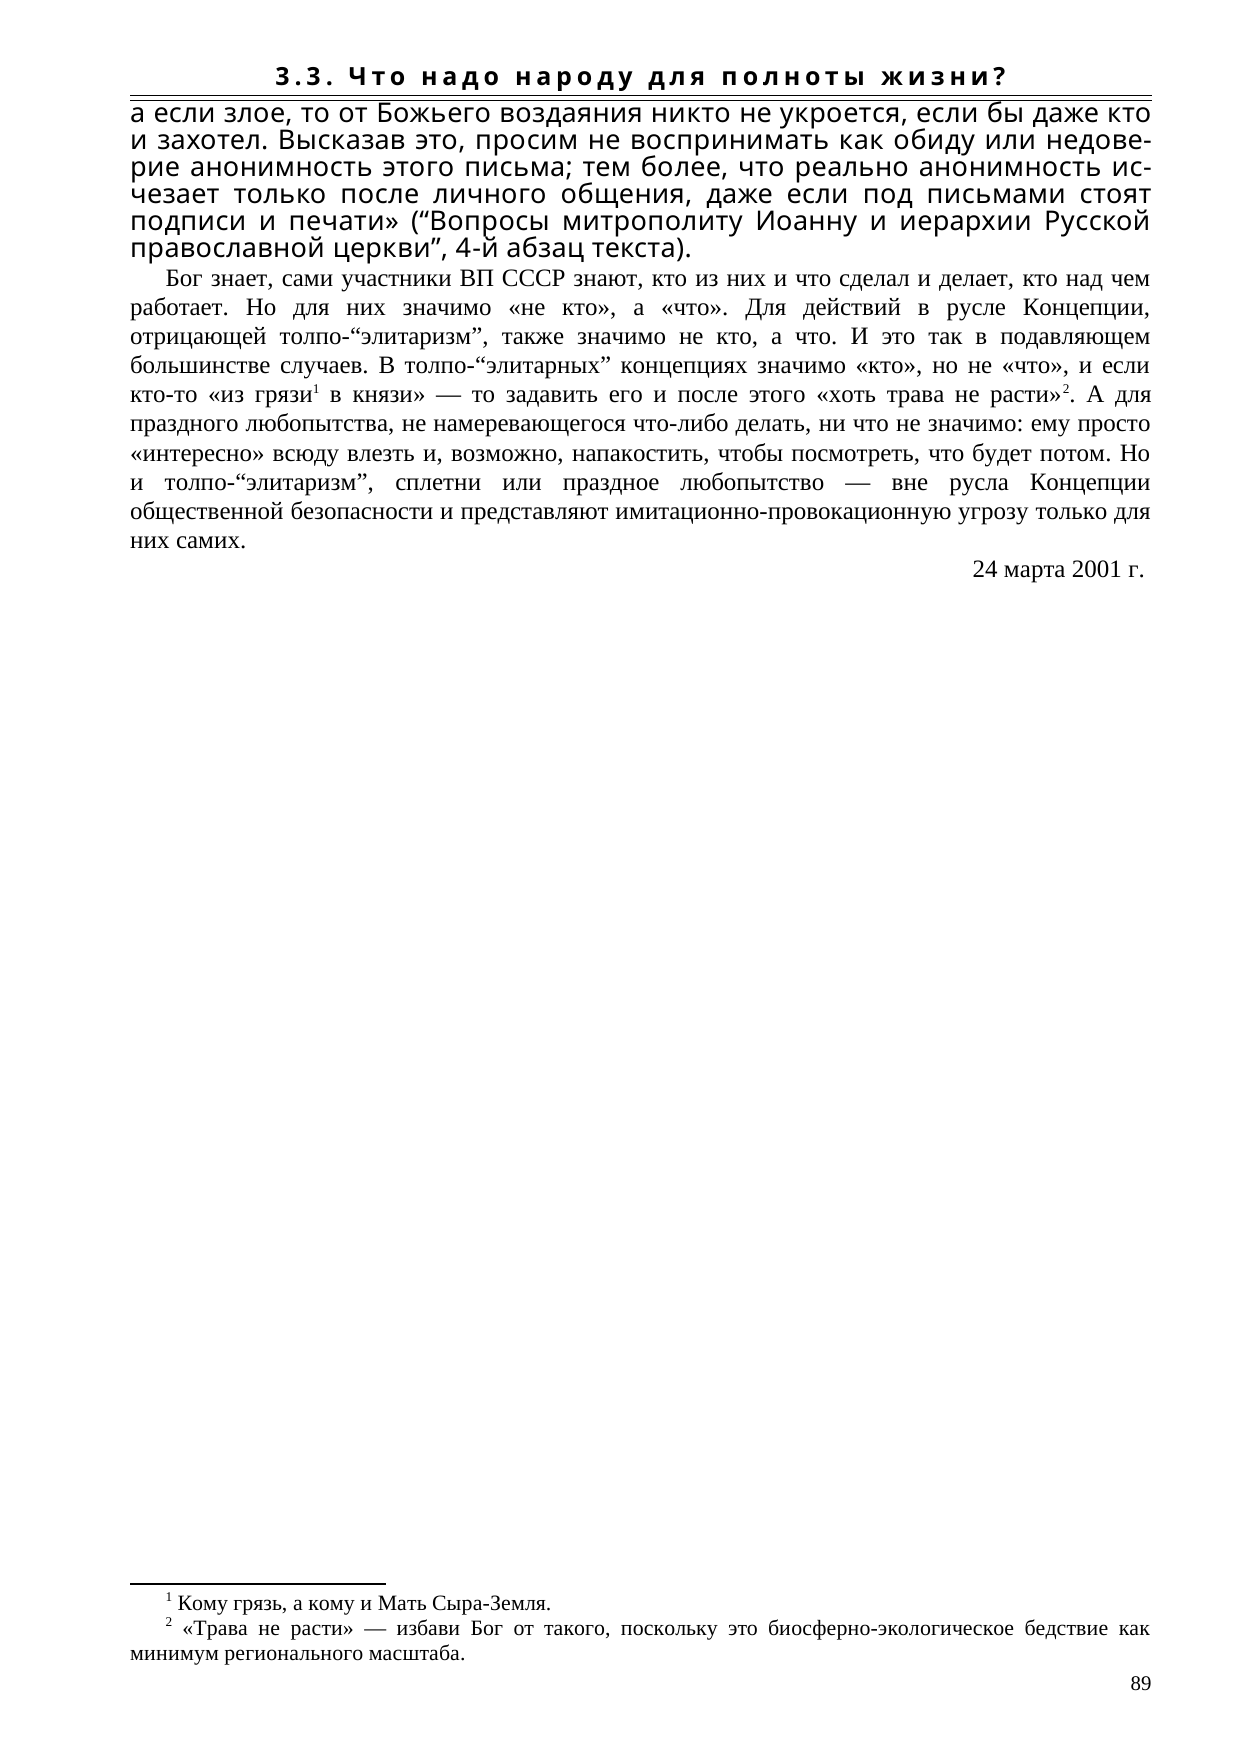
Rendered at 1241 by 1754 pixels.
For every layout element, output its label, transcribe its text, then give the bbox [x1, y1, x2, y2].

text «Трава не расти» — избави Бог от такого, поскольку это биосферно-экологическое бедствие как минимум регионального масштаба. [130, 1615, 1152, 1665]
text Бог знает, сами участники ВП СССР знают, кто из них и что сделал и делает, кто над чем работает. Но для них значимо «не кто», а «что». Для действий в русле Концепции, отрицающей толпо-“элитаризм”, также значимо не кто, а что. И это так в подавляющем большинстве случаев. В толпо-“элитарных” концепциях значимо «кто», но не «что», и если кто-то «из грязи в князи» — то задавить его и после этого «хоть трава не расти». А для праздного любопытства, не намеревающегося что-либо делать, ни что не значимо: ему просто «интересно» всюду влезть и, возможно, напакостить, чтобы посмотреть, что будет потом. Но и толпо-“элитаризм”, сплетни или праздное любопытство — вне русла Концепции общественной безопасности и представляют имитационно-провокационную угрозу только для них самих. [130, 263, 1152, 554]
text Кому грязь, а кому и Мать Сыра-Земля. [130, 1590, 1152, 1615]
text 24 марта 2001 г. [130, 554, 1152, 583]
text а ес­ли злое, то от Божь­е­го воз­дая­ния ни­кто не ук­ро­ет­ся, ес­ли бы да­же кто и за­хо­тел. Вы­ска­зав это, про­сим не вос­при­ни­мать как оби­ду или не­до­ве­рие ано­ним­ность это­го пись­ма; тем бо­лее, что ре­аль­но ано­ним­ность ис­че­за­ет толь­ко по­сле лич­но­го об­ще­ния, да­же ес­ли под пись­ма­ми сто­ят под­пи­си и пе­ча­ти» (“Вопросы митрополиту Иоанну и иерархии Русской православной церкви”, 4‑й абзац текста). [130, 101, 1152, 263]
